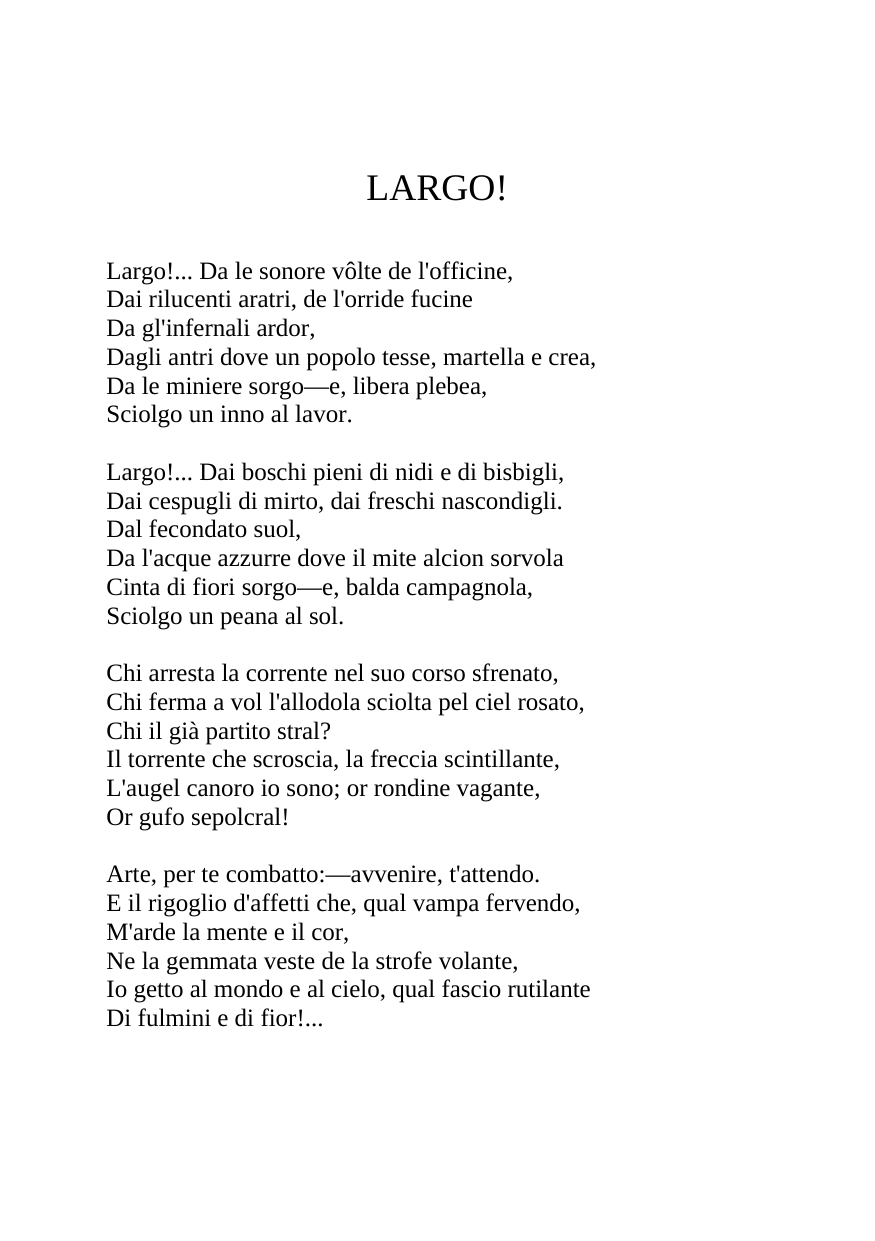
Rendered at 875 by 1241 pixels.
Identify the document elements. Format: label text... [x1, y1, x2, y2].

text Chi ferma a vol l'allodola sciolta pel ciel rosato, [106, 687, 768, 716]
text Da l'acque azzurre dove il mite alcion sorvola [106, 543, 768, 572]
text Largo!... Da le sonore vôlte de l'officine, [106, 256, 768, 284]
text Io getto al mondo e al cielo, qual fascio rutilante [106, 974, 768, 1003]
text Di fulmini e di fior!... [106, 1003, 768, 1032]
text Arte, per te combatto:—avvenire, t'attendo. [106, 859, 768, 888]
text Dagli antri dove un popolo tesse, martella e crea, [106, 342, 768, 371]
text Chi arresta la corrente nel suo corso sfrenato, [106, 658, 768, 687]
text Chi il già partito stral? [106, 716, 768, 744]
text Ne la gemmata veste de la strofe volante, [106, 946, 768, 974]
text Da gl'infernali ardor, [106, 313, 768, 342]
subtitle LARGO! [106, 165, 768, 208]
text Or gufo sepolcral! [106, 802, 768, 831]
text Sciolgo un peana al sol. [106, 601, 768, 629]
text Dai cespugli di mirto, dai freschi nascondigli. [106, 486, 768, 514]
text Sciolgo un inno al lavor. [106, 399, 768, 428]
text Largo!... Dai boschi pieni di nidi e di bisbigli, [106, 457, 768, 486]
text L'augel canoro io sono; or rondine vagante, [106, 773, 768, 802]
text Dai rilucenti aratri, de l'orride fucine [106, 284, 768, 313]
text E il rigoglio d'affetti che, qual vampa fervendo, [106, 888, 768, 917]
text M'arde la mente e il cor, [106, 917, 768, 946]
text Il torrente che scroscia, la freccia scintillante, [106, 744, 768, 773]
text Cinta di fiori sorgo—e, balda campagnola, [106, 572, 768, 601]
text Da le miniere sorgo—e, libera plebea, [106, 371, 768, 399]
text Dal fecondato suol, [106, 514, 768, 543]
